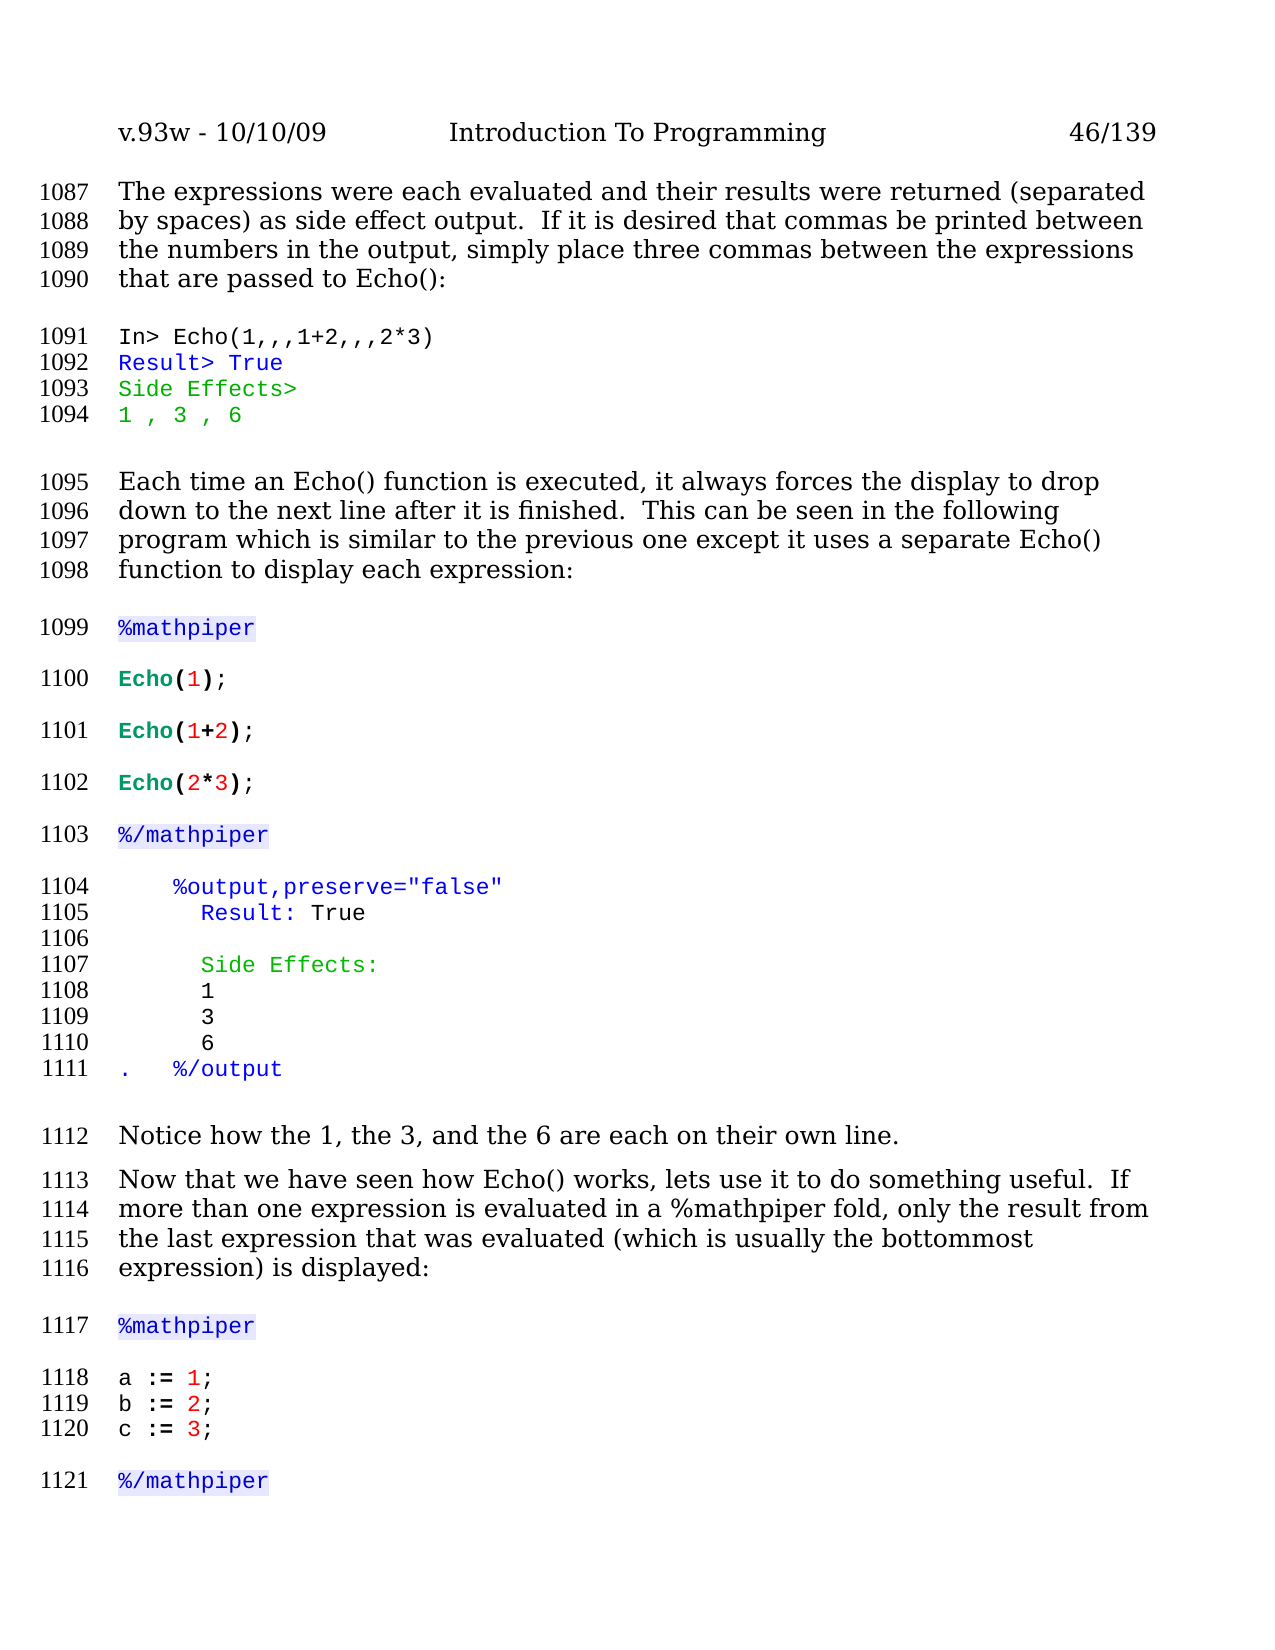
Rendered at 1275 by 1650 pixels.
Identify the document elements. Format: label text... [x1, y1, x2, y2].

text Side Effects> [118, 377, 1157, 403]
text The expressions were each evaluated and their results were returned (separated by spaces) as side effect output. If it is desired that commas be printed between the numbers in the output, simply place three commas between the expressions that are passed to Echo(): [118, 177, 1157, 293]
text Result: True [118, 901, 1157, 927]
text Echo(2*3); [118, 772, 1157, 797]
text Now that we have seen how Echo() works, lets use it to do something useful. If more than one expression is evaluated in a %mathpiper fold, only the result from the last expression that was evaluated (which is usually the bottommost expression) is displayed: [118, 1165, 1157, 1282]
text 1 , 3 , 6 [118, 403, 1157, 429]
text %output,preserve="false" [118, 875, 1157, 901]
text Echo(1); [118, 668, 1157, 694]
text 1 [118, 979, 1157, 1005]
text a := 1; [118, 1366, 1157, 1392]
text Echo(1+2); [118, 720, 1157, 746]
text 6 [118, 1031, 1157, 1057]
text . %/output [118, 1057, 1157, 1083]
text %mathpiper [118, 616, 1157, 642]
text %/mathpiper [118, 823, 1157, 849]
text Each time an Echo() function is executed, it always forces the display to drop down to the next line after it is finished. This can be seen in the following program which is similar to the previous one except it uses a separate Echo() function to display each expression: [118, 467, 1157, 584]
text 3 [118, 1005, 1157, 1031]
text %/mathpiper [118, 1470, 1157, 1496]
text c := 3; [118, 1418, 1157, 1444]
text Result> True [118, 351, 1157, 377]
text In> Echo(1,,,1+2,,,2*3) [118, 325, 1157, 351]
text b := 2; [118, 1392, 1157, 1418]
text %mathpiper [118, 1314, 1157, 1340]
text Notice how the 1, the 3, and the 6 are each on their own line. [118, 1121, 1157, 1150]
text Side Effects: [118, 953, 1157, 979]
